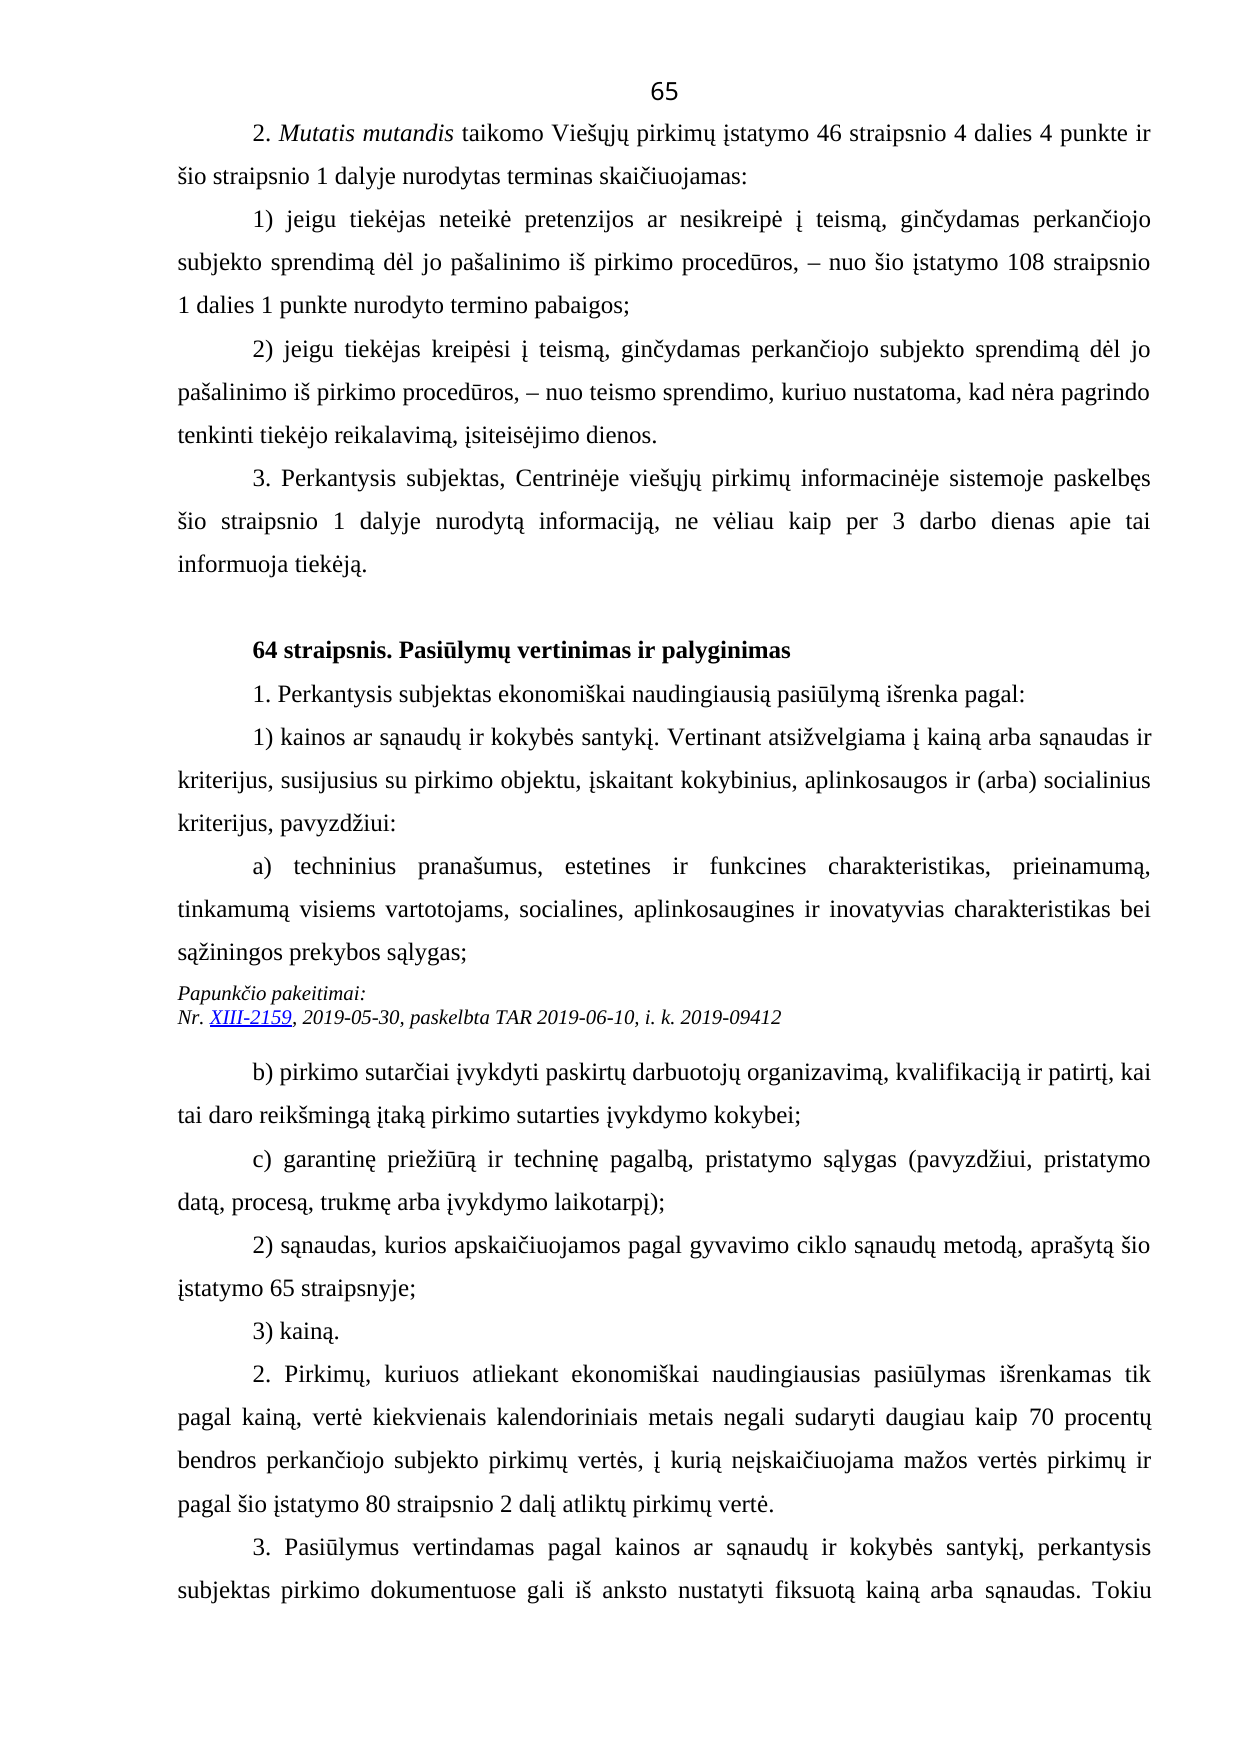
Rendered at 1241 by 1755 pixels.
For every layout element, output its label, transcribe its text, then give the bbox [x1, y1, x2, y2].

text 2) sąnaudas, kurios apskaičiuojamos pagal gyvavimo ciklo sąnaudų metodą, aprašytą šio įstatymo 65 straipsnyje; [177, 1230, 1152, 1302]
text 3. Pasiūlymus vertindamas pagal kainos ar sąnaudų ir kokybės santykį, perkantysis subjektas pirkimo dokumentuose gali iš anksto nustatyti fiksuotą kainą arba sąnaudas. Tokiu [177, 1532, 1152, 1604]
text 2. Mutatis mutandis taikomo Viešųjų pirkimų įstatymo 46 straipsnio 4 dalies 4 punkte ir šio straipsnio 1 dalyje nurodytas terminas skaičiuojamas: [177, 118, 1152, 190]
text 64 straipsnis. Pasiūlymų vertinimas ir palyginimas [177, 636, 1152, 664]
text 2) jeigu tiekėjas kreipėsi į teismą, ginčydamas perkančiojo subjekto sprendimą dėl jo pašalinimo iš pirkimo procedūros, – nuo teismo sprendimo, kuriuo nustatoma, kad nėra pagrindo tenkinti tiekėjo reikalavimą, įsiteisėjimo dienos. [177, 334, 1152, 449]
text 3) kainą. [177, 1316, 1152, 1345]
text 2. Pirkimų, kuriuos atliekant ekonomiškai naudingiausias pasiūlymas išrenkamas tik pagal kainą, vertė kiekvienais kalendoriniais metais negali sudaryti daugiau kaip 70 procentų bendros perkančiojo subjekto pirkimų vertės, į kurią neįskaičiuojama mažos vertės pirkimų ir pagal šio įstatymo 80 straipsnio 2 dalį atliktų pirkimų vertė. [177, 1359, 1152, 1517]
text c) garantinę priežiūrą ir techninę pagalbą, pristatymo sąlygas (pavyzdžiui, pristatymo datą, procesą, trukmę arba įvykdymo laikotarpį); [177, 1144, 1152, 1216]
text b) pirkimo sutarčiai įvykdyti paskirtų darbuotojų organizavimą, kvalifikaciją ir patirtį, kai tai daro reikšmingą įtaką pirkimo sutarties įvykdymo kokybei; [177, 1057, 1152, 1129]
text Papunkčio pakeitimai: [177, 981, 1152, 1005]
text 1) jeigu tiekėjas neteikė pretenzijos ar nesikreipė į teismą, ginčydamas perkančiojo subjekto sprendimą dėl jo pašalinimo iš pirkimo procedūros, – nuo šio įstatymo 108 straipsnio 1 dalies 1 punkte nurodyto termino pabaigos; [177, 204, 1152, 319]
text 3. Perkantysis subjektas, Centrinėje viešųjų pirkimų informacinėje sistemoje paskelbęs šio straipsnio 1 dalyje nurodytą informaciją, ne vėliau kaip per 3 darbo dienas apie tai informuoja tiekėją. [177, 463, 1152, 578]
text a) techninius pranašumus, estetines ir funkcines charakteristikas, prieinamumą, tinkamumą visiems vartotojams, socialines, aplinkosaugines ir inovatyvias charakteristikas bei sąžiningos prekybos sąlygas; [177, 851, 1152, 966]
text Nr. XIII-2159, 2019-05-30, paskelbta TAR 2019-06-10, i. k. 2019-09412 [177, 1005, 1152, 1029]
text 1. Perkantysis subjektas ekonomiškai naudingiausią pasiūlymą išrenka pagal: [177, 679, 1152, 707]
text 1) kainos ar sąnaudų ir kokybės santykį. Vertinant atsižvelgiama į kainą arba sąnaudas ir kriterijus, susijusius su pirkimo objektu, įskaitant kokybinius, aplinkosaugos ir (arba) socialinius kriterijus, pavyzdžiui: [177, 722, 1152, 837]
